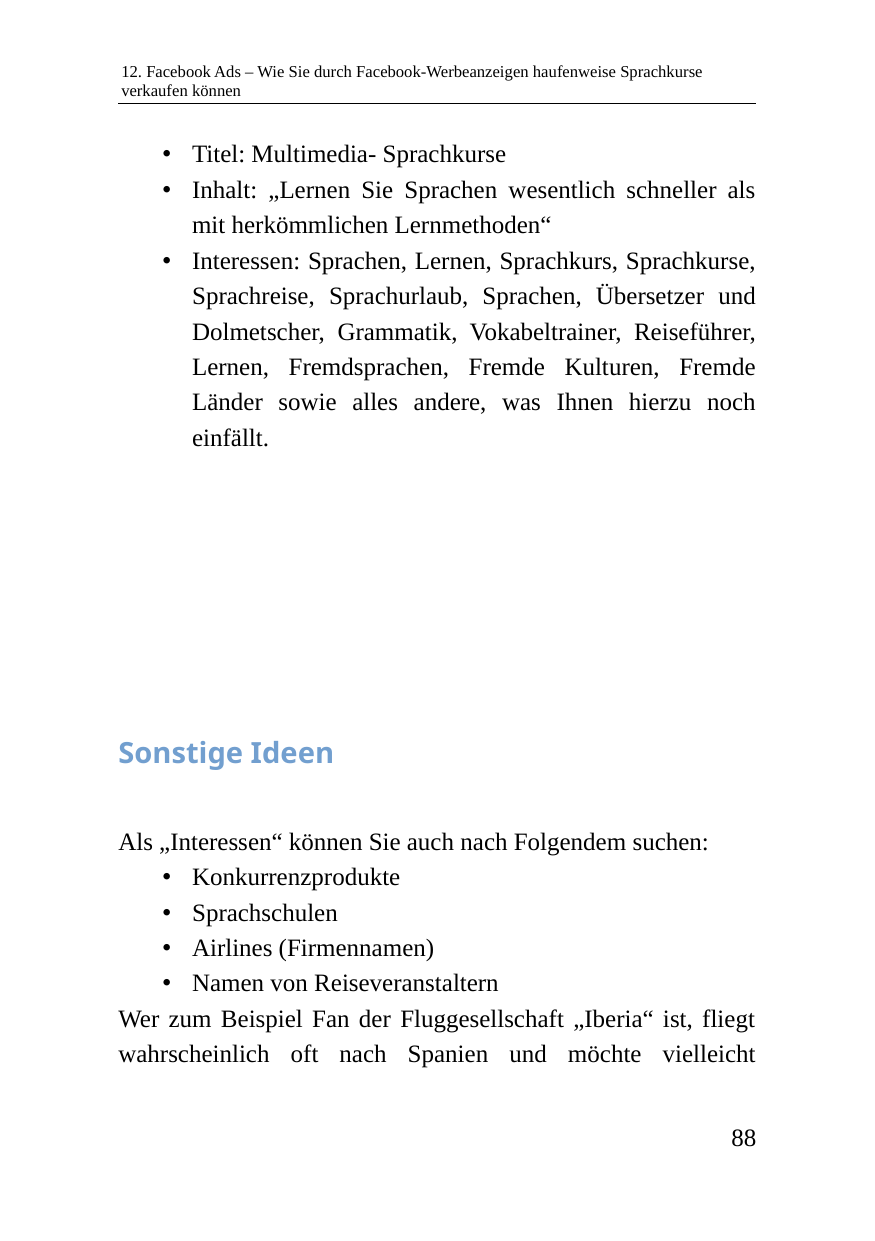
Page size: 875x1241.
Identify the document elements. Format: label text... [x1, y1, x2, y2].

list Namen von Reiseveranstaltern [162, 962, 756, 997]
list Konkurrenzprodukte [162, 856, 756, 891]
text Wer zum Beispiel Fan der Fluggesellschaft „Iberia“ ist, fliegt wahrscheinlich oft nach Spanien und möchte vielleicht [118, 997, 756, 1068]
list Interessen: Sprachen, Lernen, Sprachkurs, Sprachkurse, Sprachreise, Sprachurlaub, Sprachen, Übersetzer und Dolmetscher, Grammatik, Vokabeltrainer, Reiseführer, Lernen, Fremdsprachen, Fremde Kulturen, Fremde Länder sowie alles andere, was Ihnen hierzu noch einfällt. [162, 239, 756, 452]
list Titel: Multimedia- Sprachkurse [162, 133, 756, 168]
subtitle Sonstige Ideen [118, 732, 756, 772]
list Inhalt: „Lernen Sie Sprachen wesentlich schneller als mit herkömmlichen Lernmethoden“ [162, 168, 756, 239]
list Sprachschulen [162, 891, 756, 926]
list Airlines (Firmennamen) [162, 926, 756, 962]
text Als „Interessen“ können Sie auch nach Folgendem suchen: [118, 785, 756, 856]
